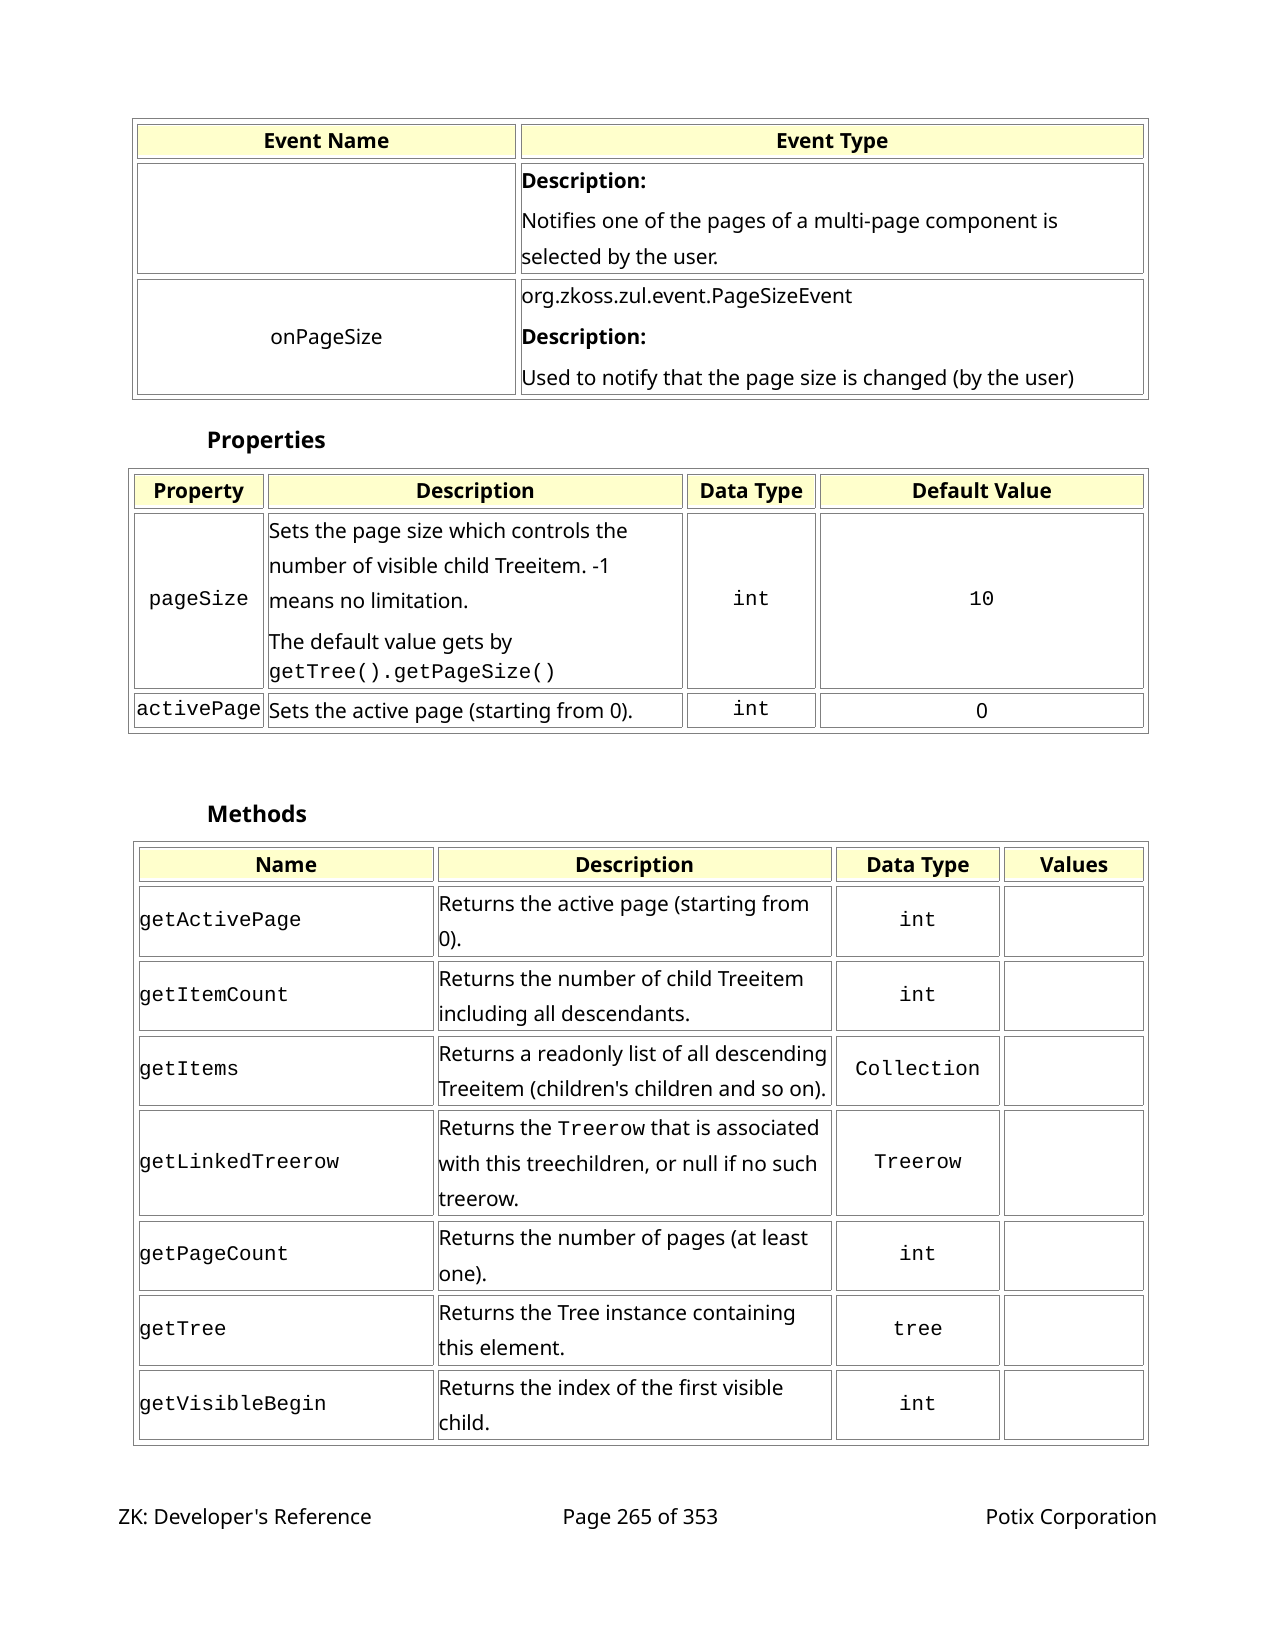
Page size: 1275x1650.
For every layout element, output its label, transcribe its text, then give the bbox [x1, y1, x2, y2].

table_header Description [435, 842, 833, 881]
table_cell Returns a readonly list of all descending Treeitem (children's children and so on). [435, 1030, 833, 1105]
table_cell [1005, 1296, 1143, 1364]
table_cell [1002, 1215, 1146, 1290]
table_cell Description: Notifies one of the pages of a multi-page component is selected by the user. [518, 158, 1146, 273]
table_header Data Type [834, 842, 1002, 881]
table_cell Returns the number of child Treeitem including all descendants. [435, 956, 833, 1030]
table_cell [1005, 1222, 1143, 1290]
table_cell int [834, 1215, 1002, 1290]
table_cell Returns the Treerow that is associated with this treechildren, or null if no such treerow. [435, 1105, 833, 1215]
table_cell int [685, 688, 817, 727]
table_cell int [834, 881, 1002, 956]
table_header Default Value [818, 469, 1146, 508]
table_cell getItemCount [136, 956, 435, 1030]
table_header Property [131, 469, 266, 508]
table_cell [1002, 881, 1146, 956]
table_cell [1002, 956, 1146, 1030]
table_cell getLinkedTreerow [136, 1105, 435, 1215]
table_cell Returns the Tree instance containing this element. [435, 1290, 833, 1364]
table_cell org.zkoss.zul.event.PageSizeEvent Description: Used to notify that the page size is changed (by the user) [518, 273, 1146, 394]
table_cell [1002, 1105, 1146, 1215]
table_cell Treerow [834, 1105, 1002, 1215]
table_cell pageSize [131, 508, 266, 688]
table_header Values [1002, 842, 1146, 881]
table_cell Sets the page size which controls the number of visible child Treeitem. -1 means no limitation. The default value gets by getTree().getPageSize() [266, 508, 685, 688]
table_cell [1002, 1365, 1146, 1439]
table_cell onPageSize [134, 273, 518, 394]
table_cell [1005, 1037, 1143, 1105]
table_cell int [834, 956, 1002, 1030]
subtitle Properties [207, 424, 1157, 456]
table_header Event Name [134, 119, 518, 158]
table_cell getItems [136, 1030, 435, 1105]
subtitle Methods [207, 798, 1157, 829]
table_cell 0 [818, 688, 1146, 727]
table_cell getVisibleBegin [136, 1365, 435, 1439]
table_cell activePage [131, 688, 266, 727]
table_header Event Type [518, 119, 1146, 158]
table_cell Returns the number of pages (at least one). [435, 1215, 833, 1290]
table_cell [1005, 887, 1143, 956]
table_cell [1005, 1371, 1143, 1439]
table_cell getTree [136, 1290, 435, 1364]
table_cell 10 [818, 508, 1146, 688]
table_cell getPageCount [136, 1215, 435, 1290]
table_header Data Type [685, 469, 817, 508]
table_cell Returns the index of the first visible child. [435, 1365, 833, 1439]
table_header Name [136, 842, 435, 881]
table_cell Returns the active page (starting from 0). [435, 881, 833, 956]
table_cell [1002, 1030, 1146, 1105]
table_cell int [685, 508, 817, 688]
table_cell getActivePage [136, 881, 435, 956]
table_cell Sets the active page (starting from 0). [266, 688, 685, 727]
table_cell tree [834, 1290, 1002, 1364]
table_cell int [834, 1365, 1002, 1439]
table_header Description [266, 469, 685, 508]
table_cell [1005, 1111, 1143, 1215]
table_cell Collection [834, 1030, 1002, 1105]
table_cell [134, 158, 518, 273]
table_cell [1005, 962, 1143, 1030]
table_cell [1002, 1290, 1146, 1364]
